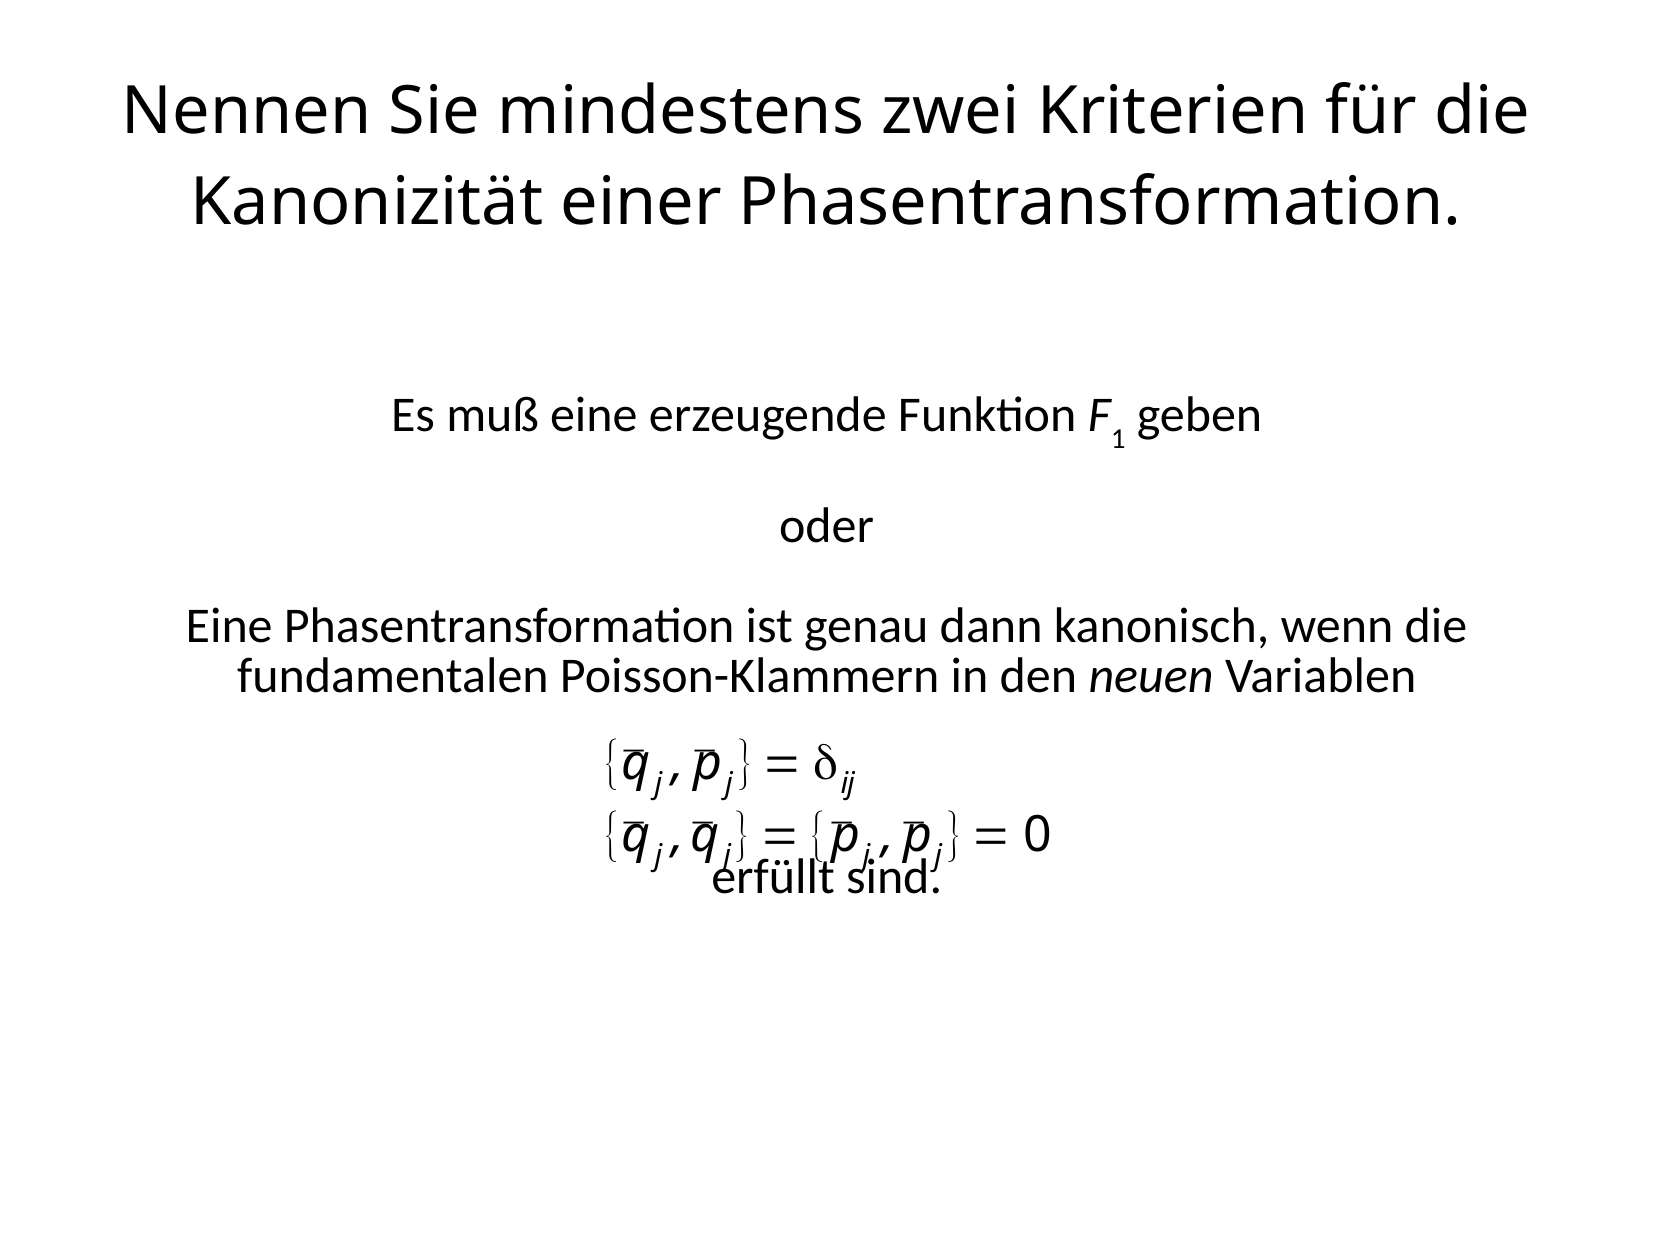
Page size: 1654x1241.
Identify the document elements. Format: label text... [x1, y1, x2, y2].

chart [598, 732, 1056, 874]
title Nennen Sie mindestens zwei Kriterien für die Kanonizität einer Phasentransformation. [82, 49, 1571, 257]
subtitle Es muß eine erzeugende Funktion F1 geben oder Eine Phasentransformation ist genau dann kanonisch, wenn die fundamentalen Poisson-Klammern in den neuen Variablen erfüllt sind. [82, 290, 1571, 1010]
